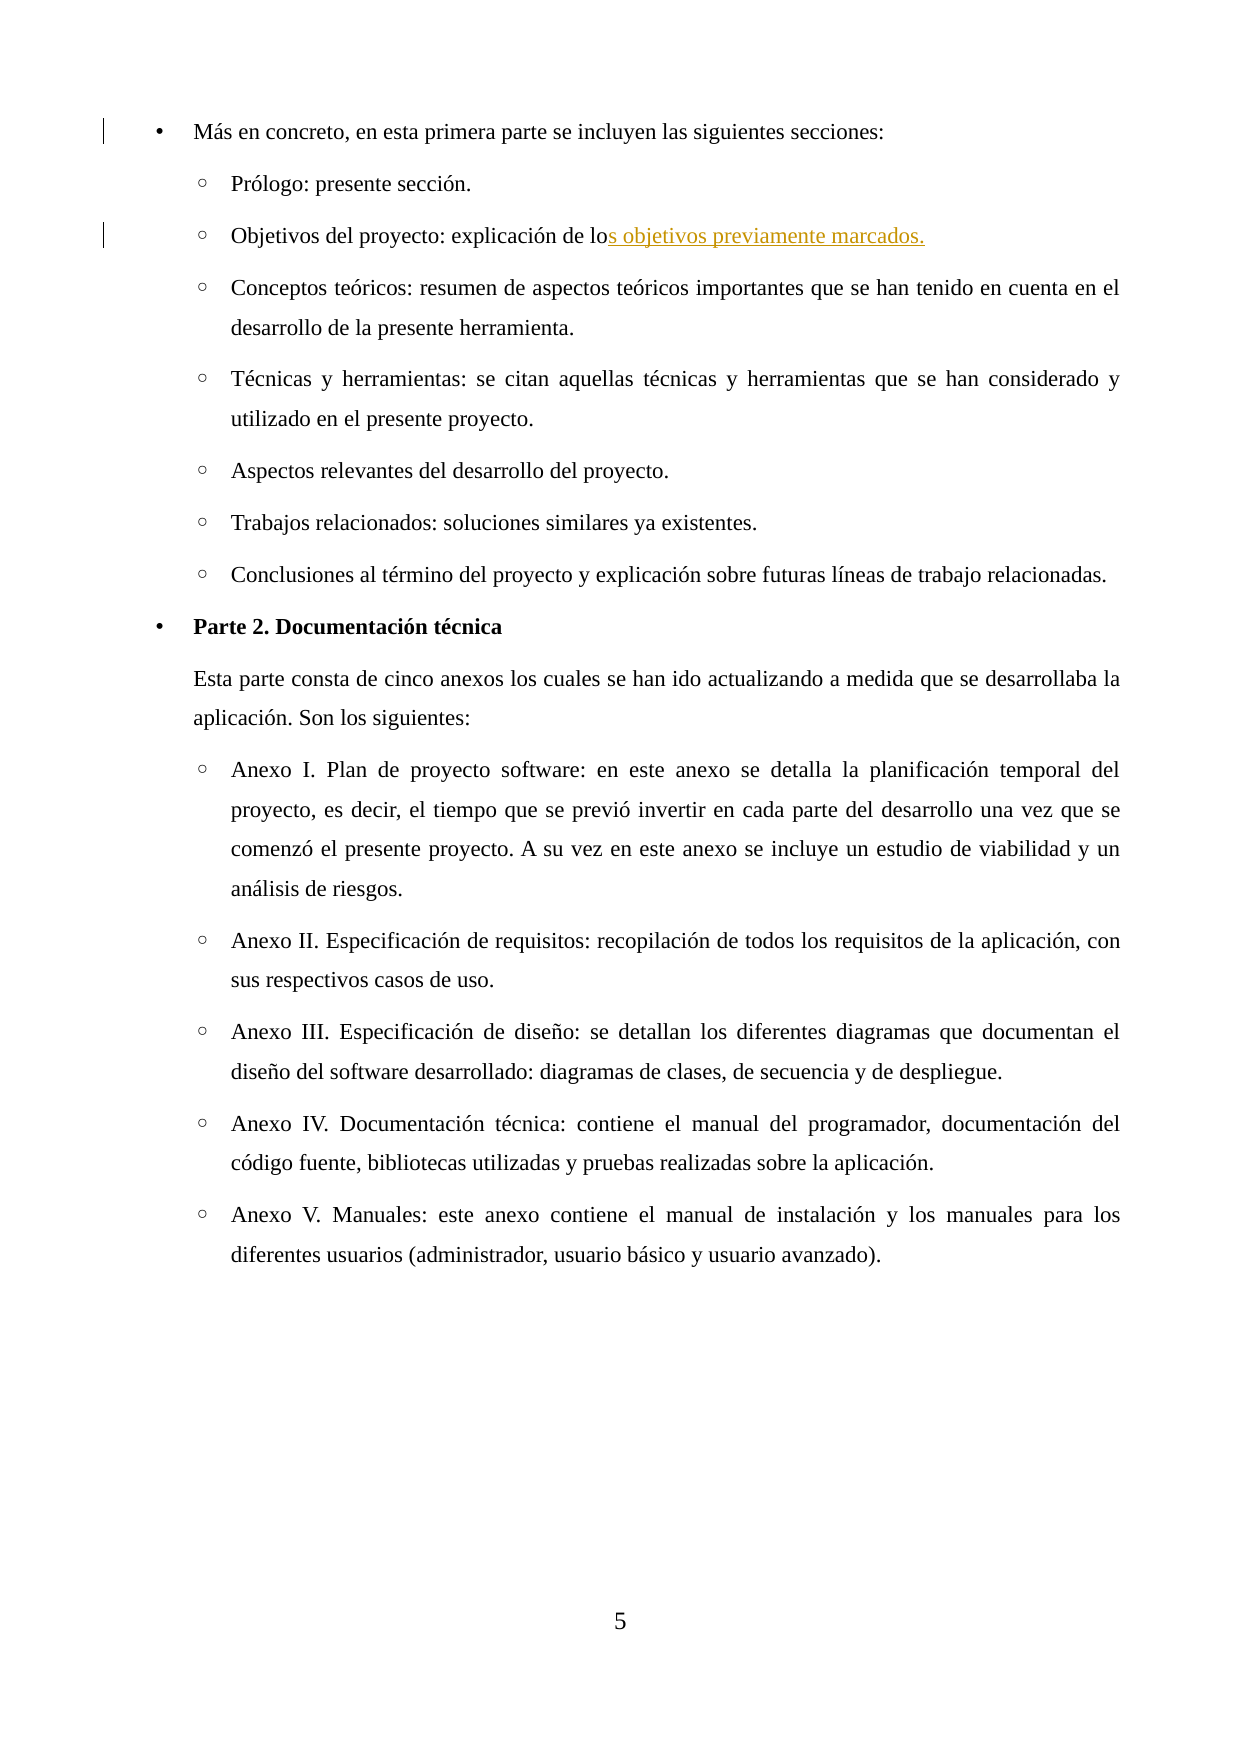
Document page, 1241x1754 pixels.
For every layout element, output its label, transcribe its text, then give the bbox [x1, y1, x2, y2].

list Anexo I. Plan de proyecto software: en este anexo se detalla la planificación temporal del proyecto, es decir, el tiempo que se previó invertir en cada parte del desarrollo una vez que se comenzó el presente proyecto. A su vez en este anexo se incluye un estudio de viabilidad y un análisis de riesgos. [193, 756, 1122, 901]
list Anexo IV. Documentación técnica: contiene el manual del programador, documentación del código fuente, bibliotecas utilizadas y pruebas realizadas sobre la aplicación. [193, 1110, 1122, 1176]
list Anexo V. Manuales: este anexo contiene el manual de instalación y los manuales para los diferentes usuarios (administrador, usuario básico y usuario avanzado). [193, 1201, 1122, 1267]
list Objetivos del proyecto: explicación de los objetivos previamente marcados. [193, 222, 1122, 248]
list Esta parte consta de cinco anexos los cuales se han ido actualizando a medida que se desarrollaba la aplicación. Son los siguientes: [156, 665, 1122, 731]
list Más en concreto, en esta primera parte se incluyen las siguientes secciones: [156, 118, 1122, 144]
list Parte 2. Documentación técnica [156, 613, 1122, 639]
list Prólogo: presente sección. [193, 170, 1122, 196]
list Conclusiones al término del proyecto y explicación sobre futuras líneas de trabajo relacionadas. [193, 561, 1122, 587]
list Técnicas y herramientas: se citan aquellas técnicas y herramientas que se han considerado y utilizado en el presente proyecto. [193, 366, 1122, 431]
list Conceptos teóricos: resumen de aspectos teóricos importantes que se han tenido en cuenta en el desarrollo de la presente herramienta. [193, 274, 1122, 340]
list Anexo II. Especificación de requisitos: recopilación de todos los requisitos de la aplicación, con sus respectivos casos de uso. [193, 927, 1122, 993]
list Anexo III. Especificación de diseño: se detallan los diferentes diagramas que documentan el diseño del software desarrollado: diagramas de clases, de secuencia y de despliegue. [193, 1018, 1122, 1084]
list Trabajos relacionados: soluciones similares ya existentes. [193, 509, 1122, 535]
list Aspectos relevantes del desarrollo del proyecto. [193, 457, 1122, 483]
